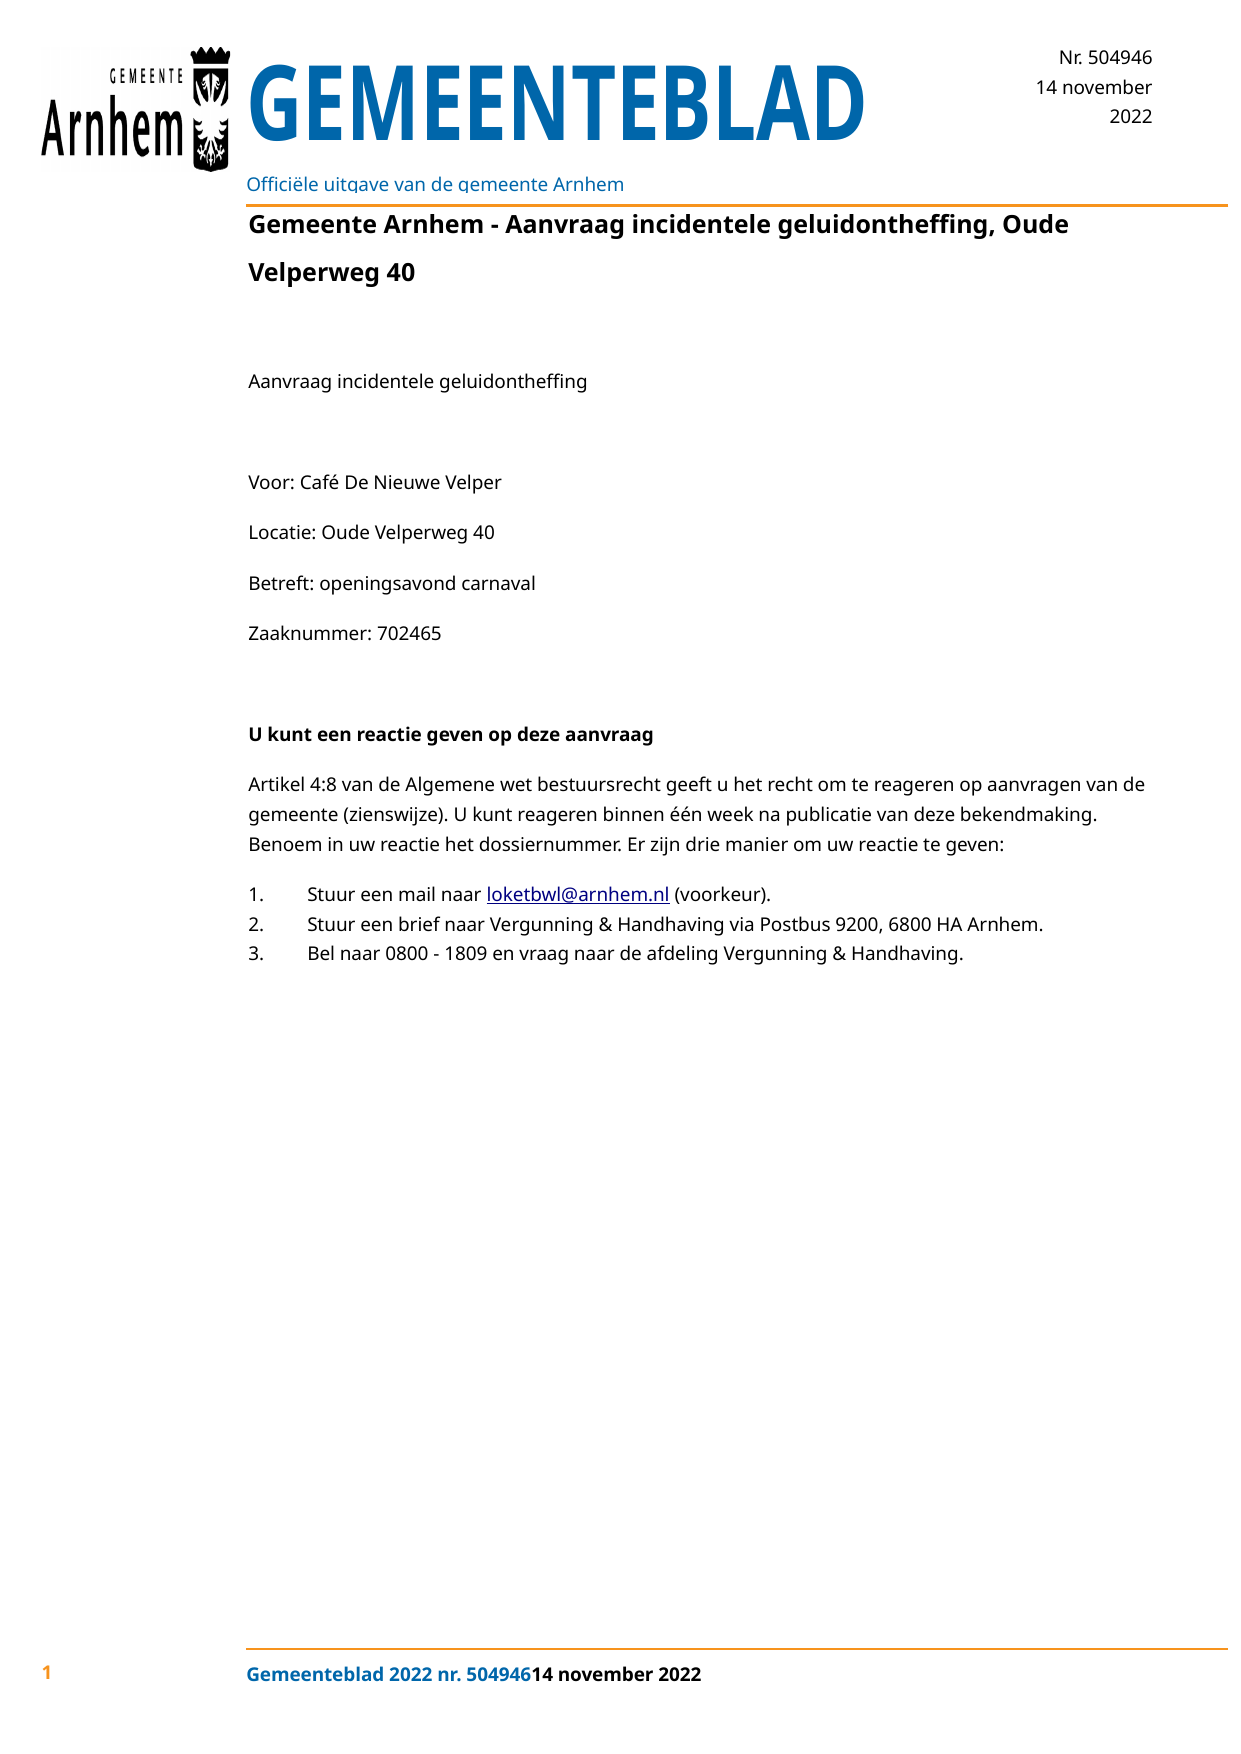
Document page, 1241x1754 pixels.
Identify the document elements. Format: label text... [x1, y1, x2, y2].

text Voor: Café De Nieuwe Velper [248, 469, 1152, 495]
list Bel naar 0800 - 1809 en vraag naar de afdeling Vergunning & Handhaving. [248, 940, 1152, 966]
list Stuur een mail naar loketbwl@arnhem.nl (voorkeur). [248, 881, 1152, 907]
text Betreft: openingsavond carnaval [248, 570, 1152, 596]
picture [41, 47, 231, 172]
text Gemeente Arnhem - Aanvraag incidentele geluidontheffing, Oude Velperweg 40 [248, 207, 1152, 288]
text Artikel 4:8 van de Algemene wet bestuursrecht geeft u het recht om te reageren op aanvragen van de gemeente (zienswijze). U kunt reageren binnen één week na publicatie van deze bekendmaking. Benoem in uw reactie het dossiernummer. Er zijn drie manier om uw reactie te geven: [248, 772, 1152, 857]
text Zaaknummer: 702465 [248, 620, 1152, 646]
list Stuur een brief naar Vergunning & Handhaving via Postbus 9200, 6800 HA Arnhem. [248, 911, 1152, 937]
text U kunt een reactie geven op deze aanvraag [248, 721, 1152, 747]
text Aanvraag incidentele geluidontheffing [248, 368, 1152, 394]
text Locatie: Oude Velperweg 40 [248, 519, 1152, 545]
